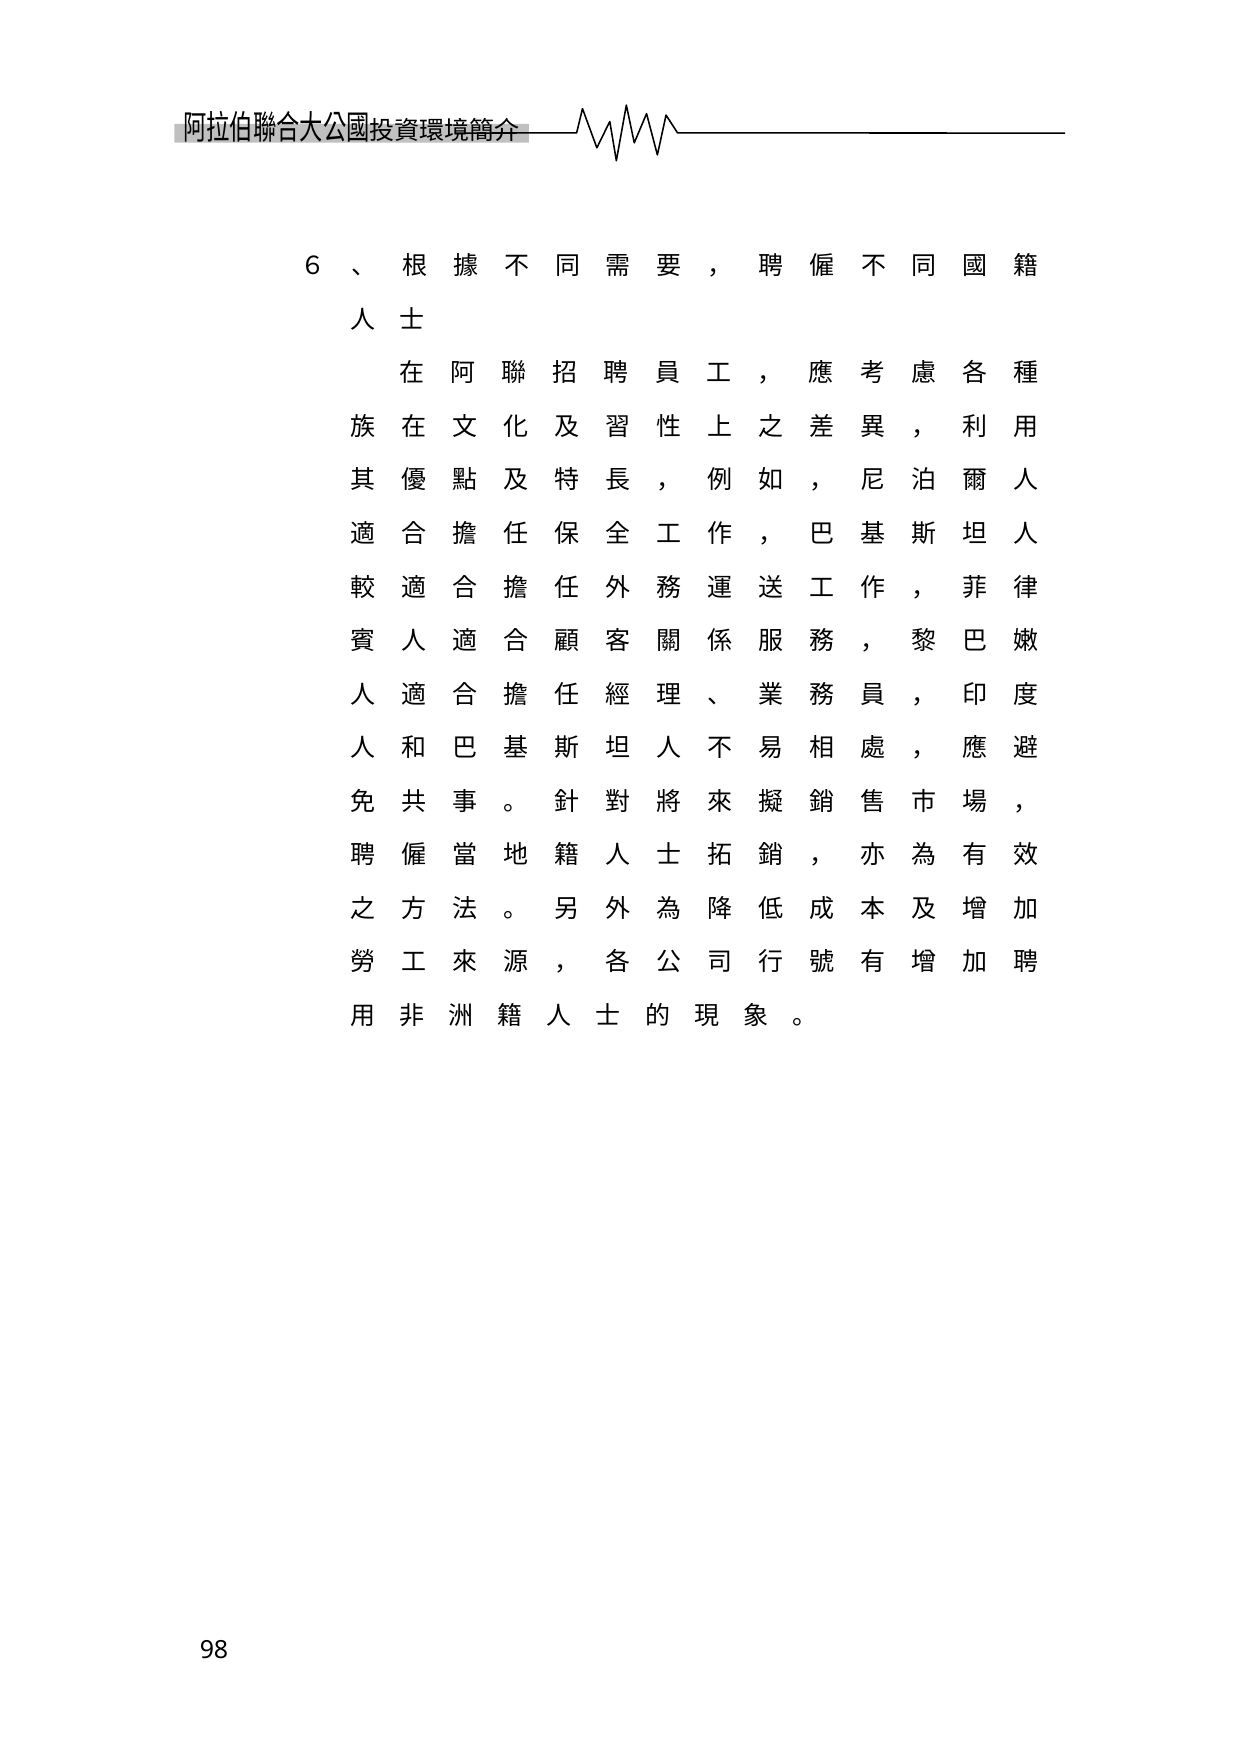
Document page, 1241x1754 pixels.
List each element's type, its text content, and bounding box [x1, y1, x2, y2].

text ６、根據不同需要，聘僱不同國籍人士 [276, 237, 1063, 344]
text 在阿聯招聘員工，應考慮各種族在文化及習性上之差異，利用其優點及特長，例如，尼泊爾人適合擔任保全工作，巴基斯坦人較適合擔任外務運送工作，菲律賓人適合顧客關係服務，黎巴嫩人適合擔任經理、業務員，印度人和巴基斯坦人不易相處，應避免共事。針對將來擬銷售市場，聘僱當地籍人士拓銷，亦為有效之方法。另外為降低成本及增加勞工來源，各公司行號有增加聘用非洲籍人士的現象。 [325, 344, 1063, 1040]
